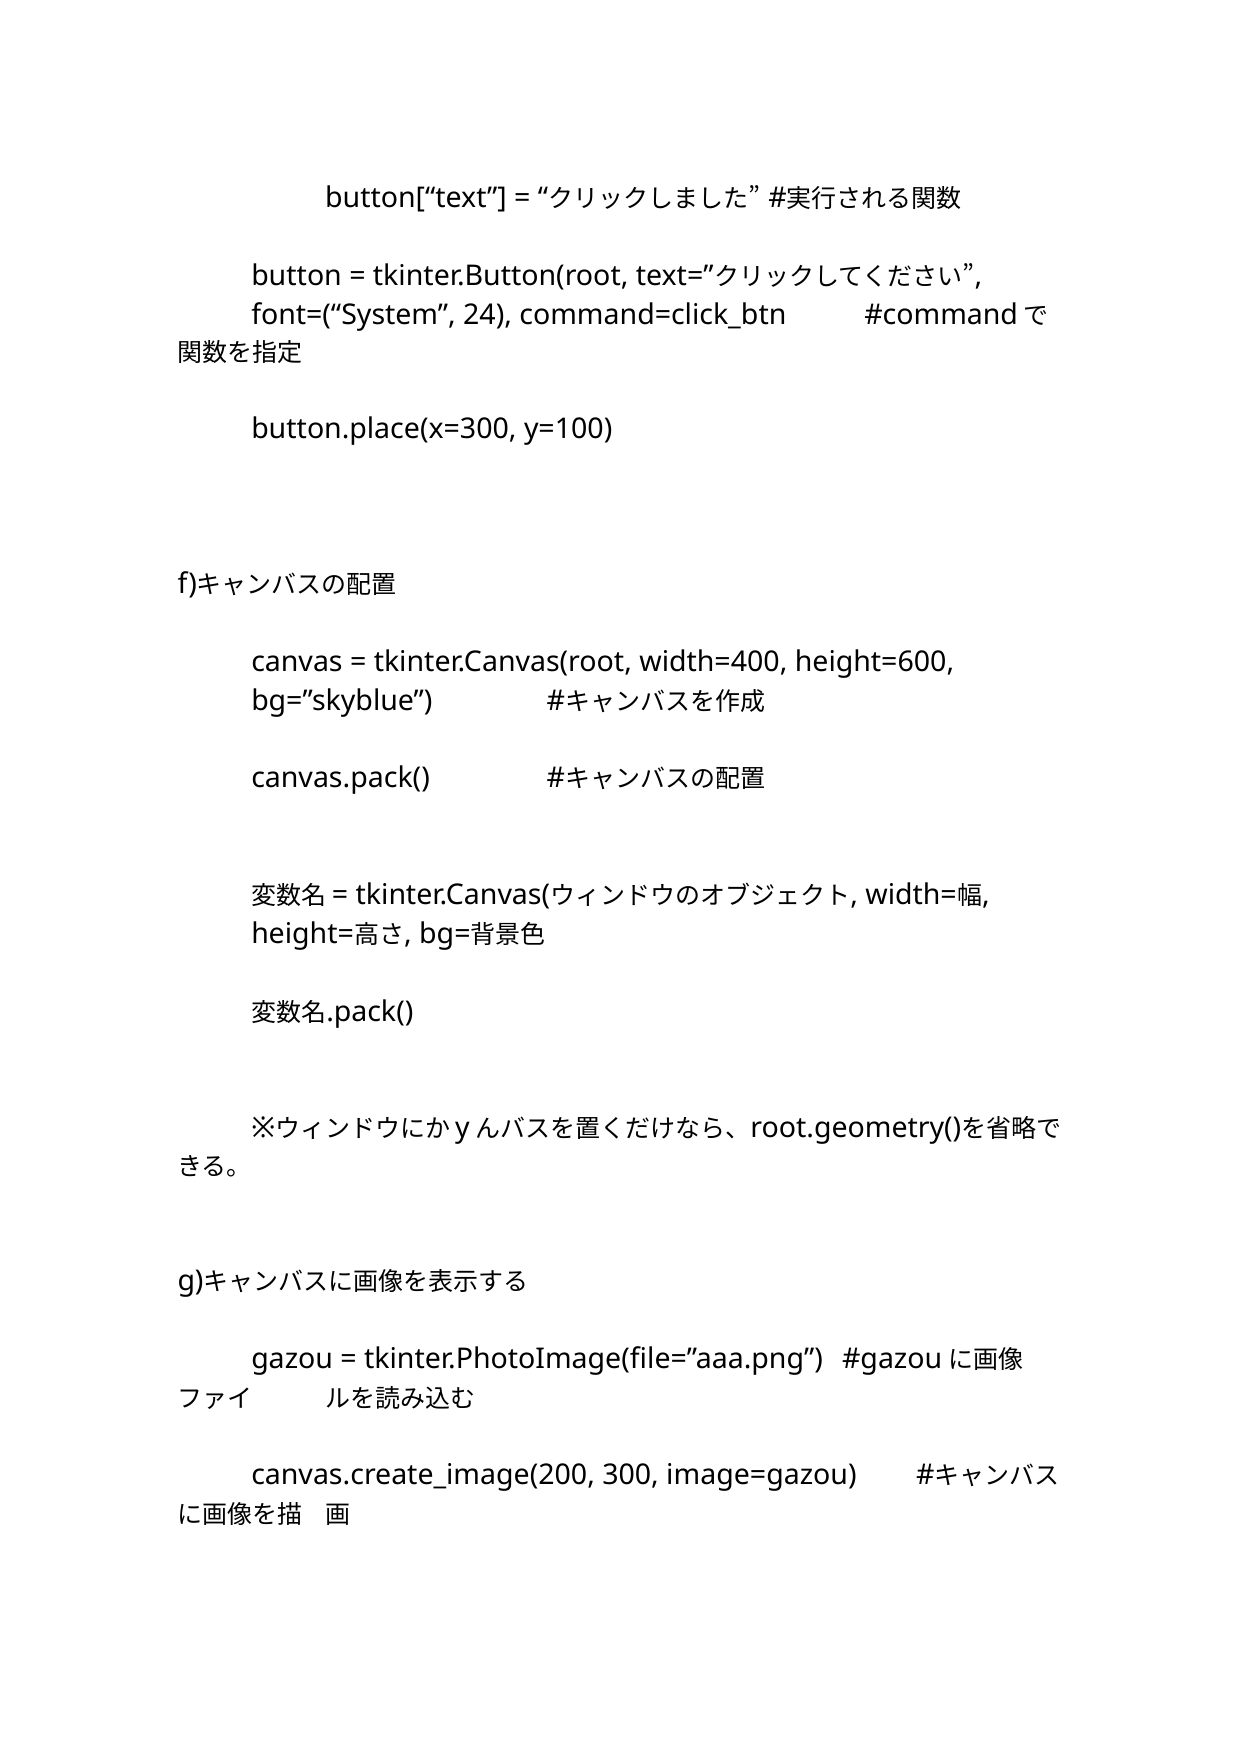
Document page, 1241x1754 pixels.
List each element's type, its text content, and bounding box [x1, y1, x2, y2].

text font=(“System”, 24), command=click_btn #commandで関数を指定 [177, 294, 1063, 369]
text bg=”skyblue”) #キャンバスを作成 [177, 680, 1063, 718]
text canvas = tkinter.Canvas(root, width=400, height=600, [177, 641, 1063, 680]
text button = tkinter.Button(root, text=”クリックしてください”, [177, 255, 1063, 294]
text height=高さ, bg=背景色 [177, 913, 1063, 952]
text 変数名.pack() [177, 991, 1063, 1029]
text canvas.create_image(200, 300, image=gazou) #キャンバスに画像を描 画 [177, 1454, 1063, 1532]
text ※ウィンドウにかyんバスを置くだけなら、root.geometry()を省略できる。 [177, 1107, 1063, 1182]
text 変数名 = tkinter.Canvas(ウィンドウのオブジェクト, width=幅, [177, 874, 1063, 913]
text button[“text”] = “クリックしました” #実行される関数 [177, 177, 1063, 216]
text gazou = tkinter.PhotoImage(file=”aaa.png”) #gazouに画像ファイ ルを読み込む [177, 1338, 1063, 1415]
text canvas.pack() #キャンバスの配置 [177, 757, 1063, 796]
text f)キャンバスの配置 [177, 563, 1063, 602]
text g)キャンバスに画像を表示する [177, 1260, 1063, 1299]
text button.place(x=300, y=100) [177, 408, 1063, 447]
